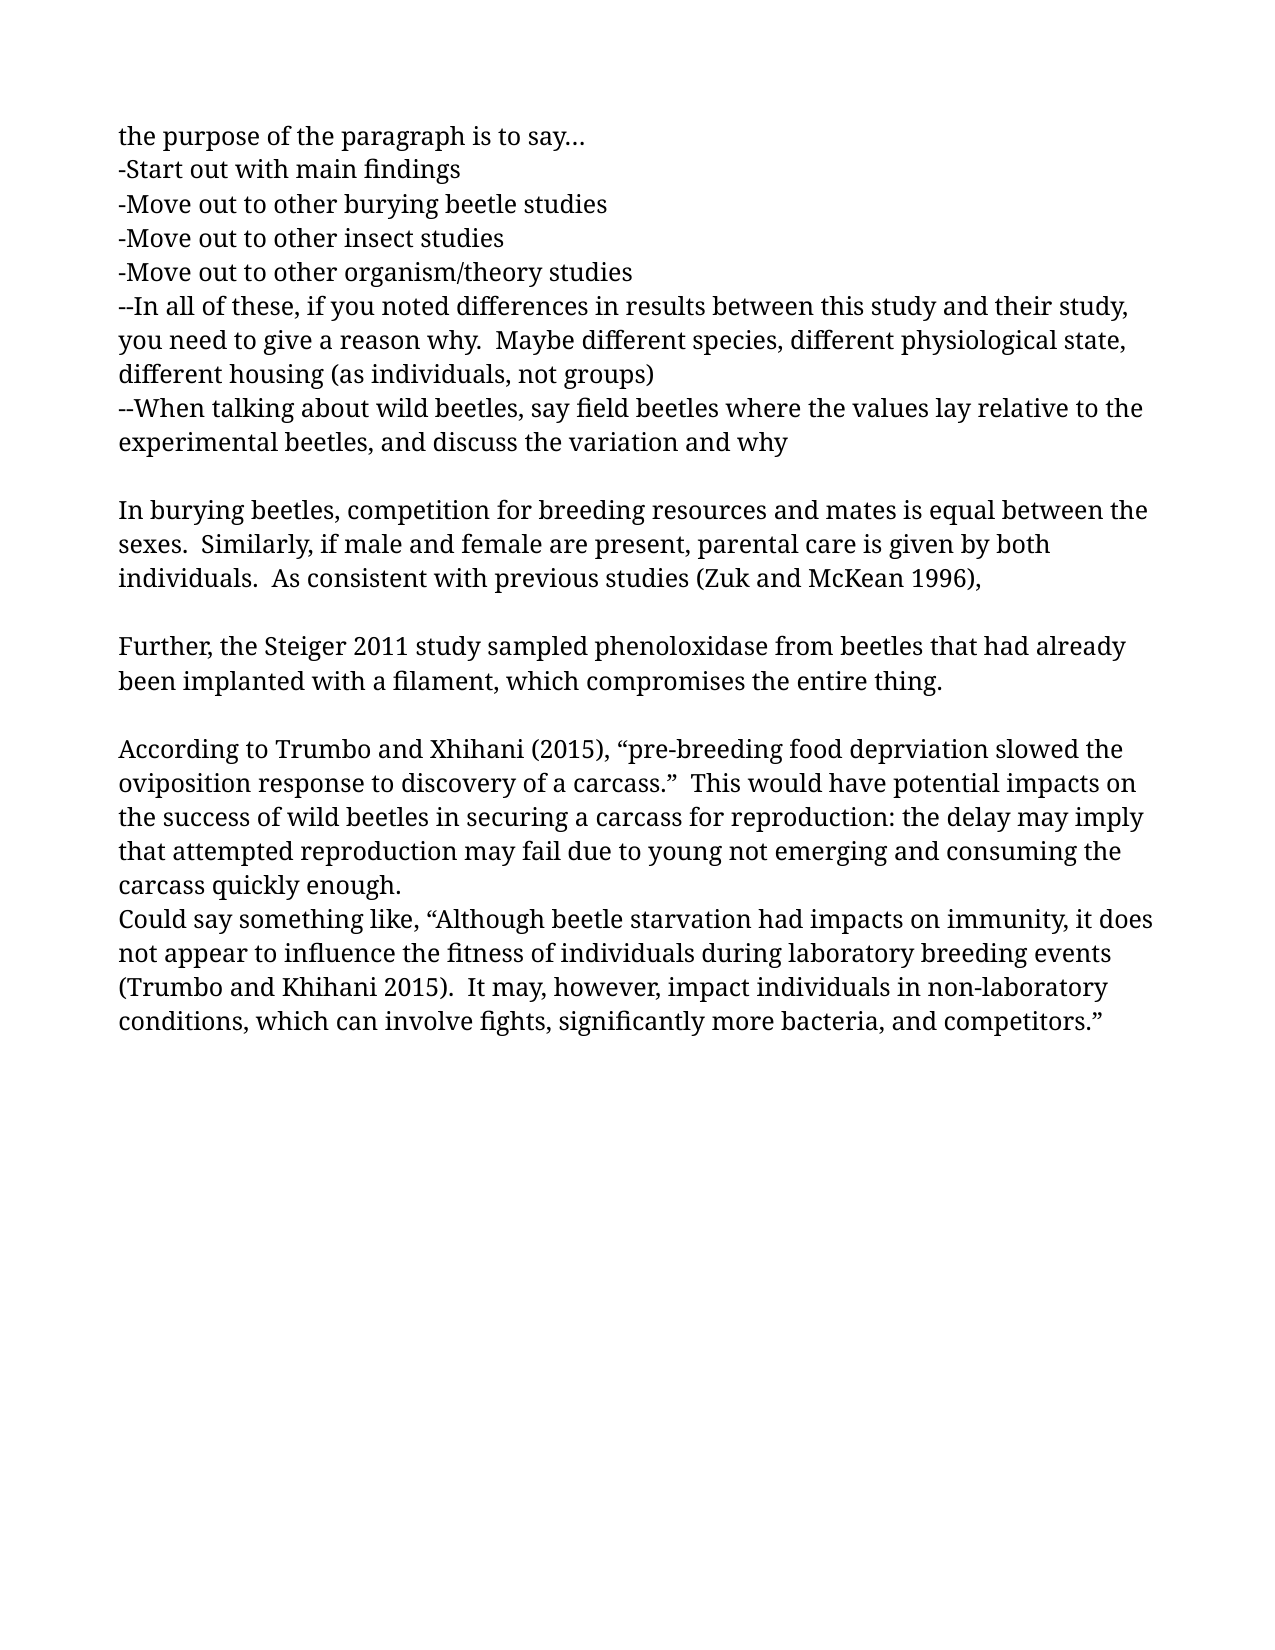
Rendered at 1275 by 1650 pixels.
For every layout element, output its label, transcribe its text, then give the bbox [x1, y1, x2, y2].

text Could say something like, “Although beetle starvation had impacts on immunity, it does not appear to influence the fitness of individuals during laboratory breeding events (Trumbo and Khihani 2015). It may, however, impact individuals in non-laboratory conditions, which can involve fights, significantly more bacteria, and competitors.” [118, 902, 1157, 1038]
text -Move out to other burying beetle studies [118, 186, 1157, 220]
text Further, the Steiger 2011 study sampled phenoloxidase from beetles that had already been implanted with a filament, which compromises the entire thing. [118, 629, 1157, 697]
text --In all of these, if you noted differences in results between this study and their study, you need to give a reason why. Maybe different species, different physiological state, different housing (as individuals, not groups) [118, 288, 1157, 391]
text In burying beetles, competition for breeding resources and mates is equal between the sexes. Similarly, if male and female are present, parental care is given by both individuals. As consistent with previous studies (Zuk and McKean 1996), [118, 493, 1157, 595]
text -Move out to other insect studies [118, 220, 1157, 254]
text -Move out to other organism/theory studies [118, 254, 1157, 288]
text According to Trumbo and Xhihani (2015), “pre-breeding food deprviation slowed the oviposition response to discovery of a carcass.” This would have potential impacts on the success of wild beetles in securing a carcass for reproduction: the delay may imply that attempted reproduction may fail due to young not emerging and consuming the carcass quickly enough. [118, 731, 1157, 902]
text the purpose of the paragraph is to say… [118, 118, 1157, 152]
text --When talking about wild beetles, say field beetles where the values lay relative to the experimental beetles, and discuss the variation and why [118, 391, 1157, 459]
text -Start out with main findings [118, 152, 1157, 186]
